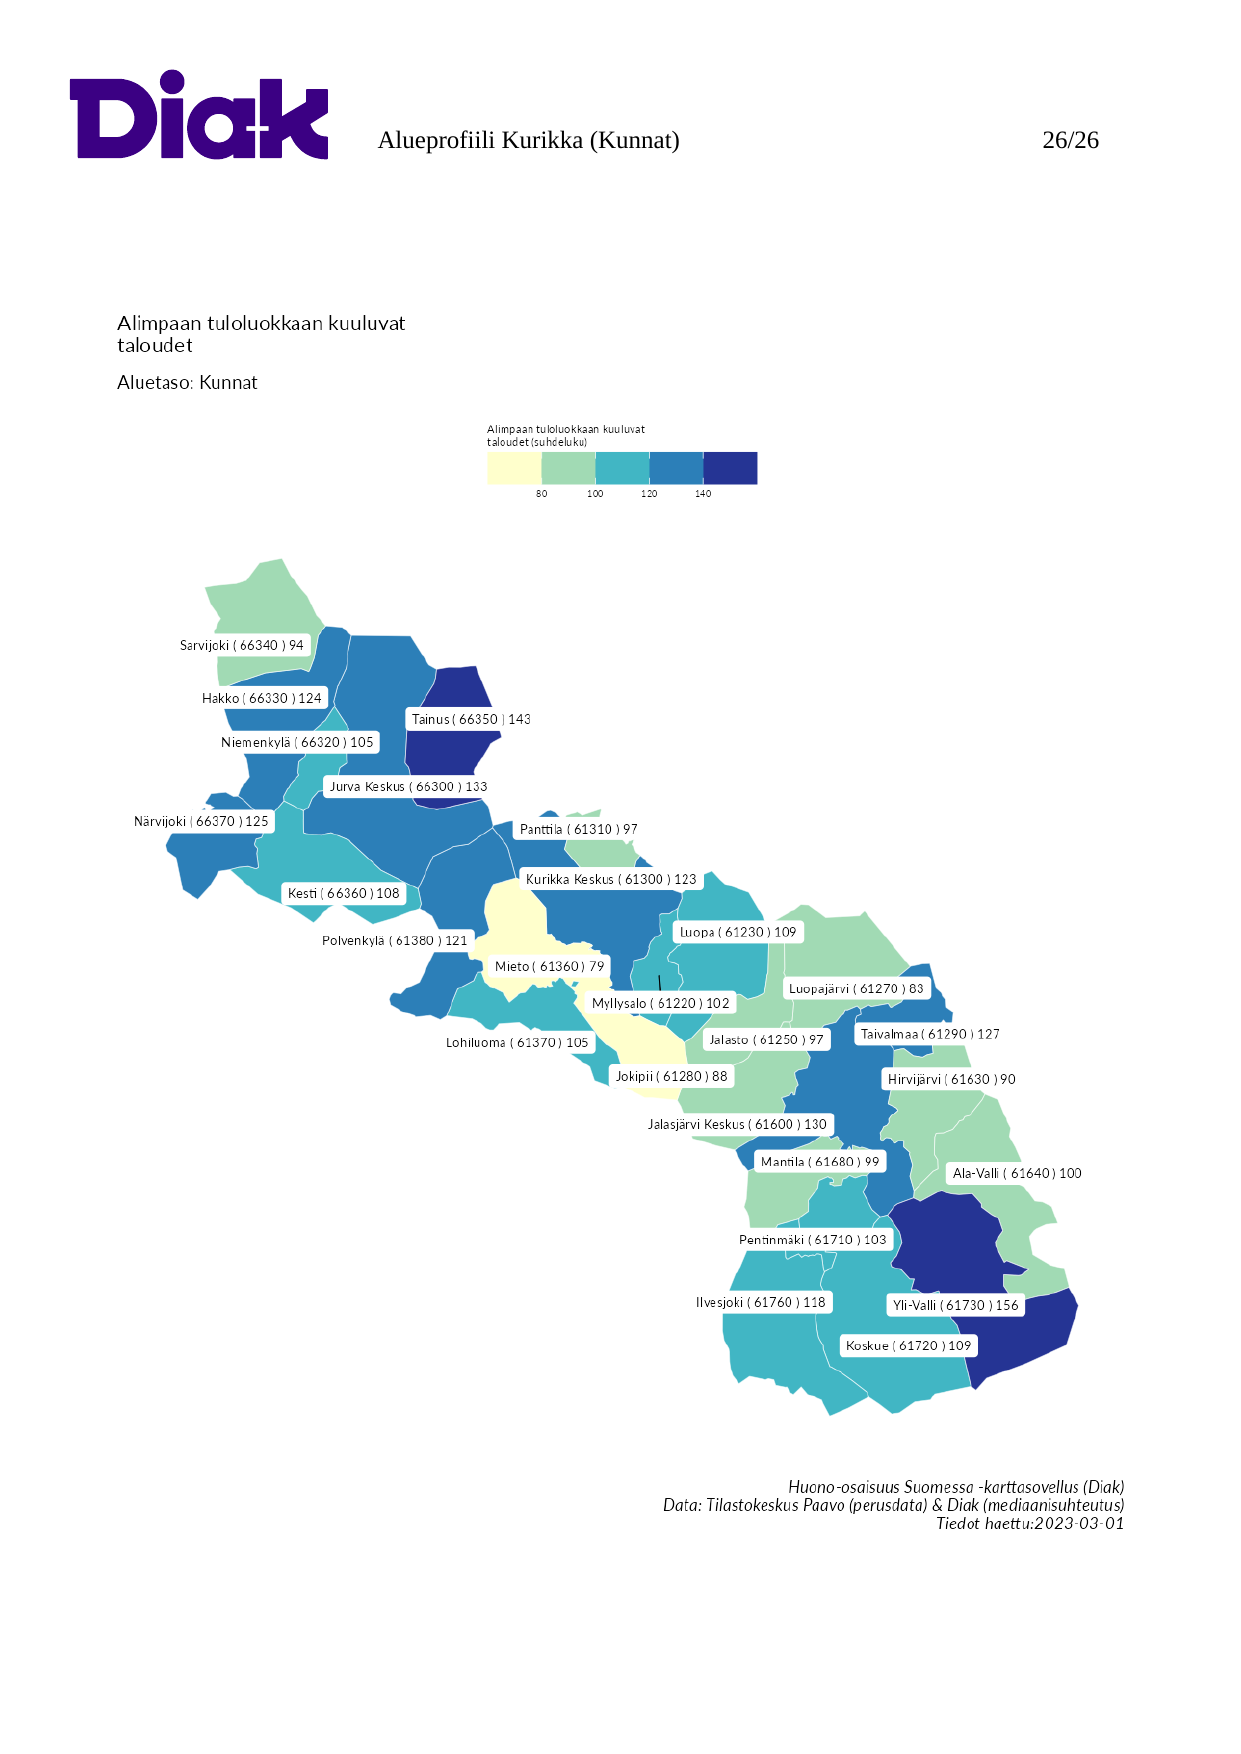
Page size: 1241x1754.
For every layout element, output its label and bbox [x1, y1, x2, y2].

picture [61, 196, 1179, 1651]
